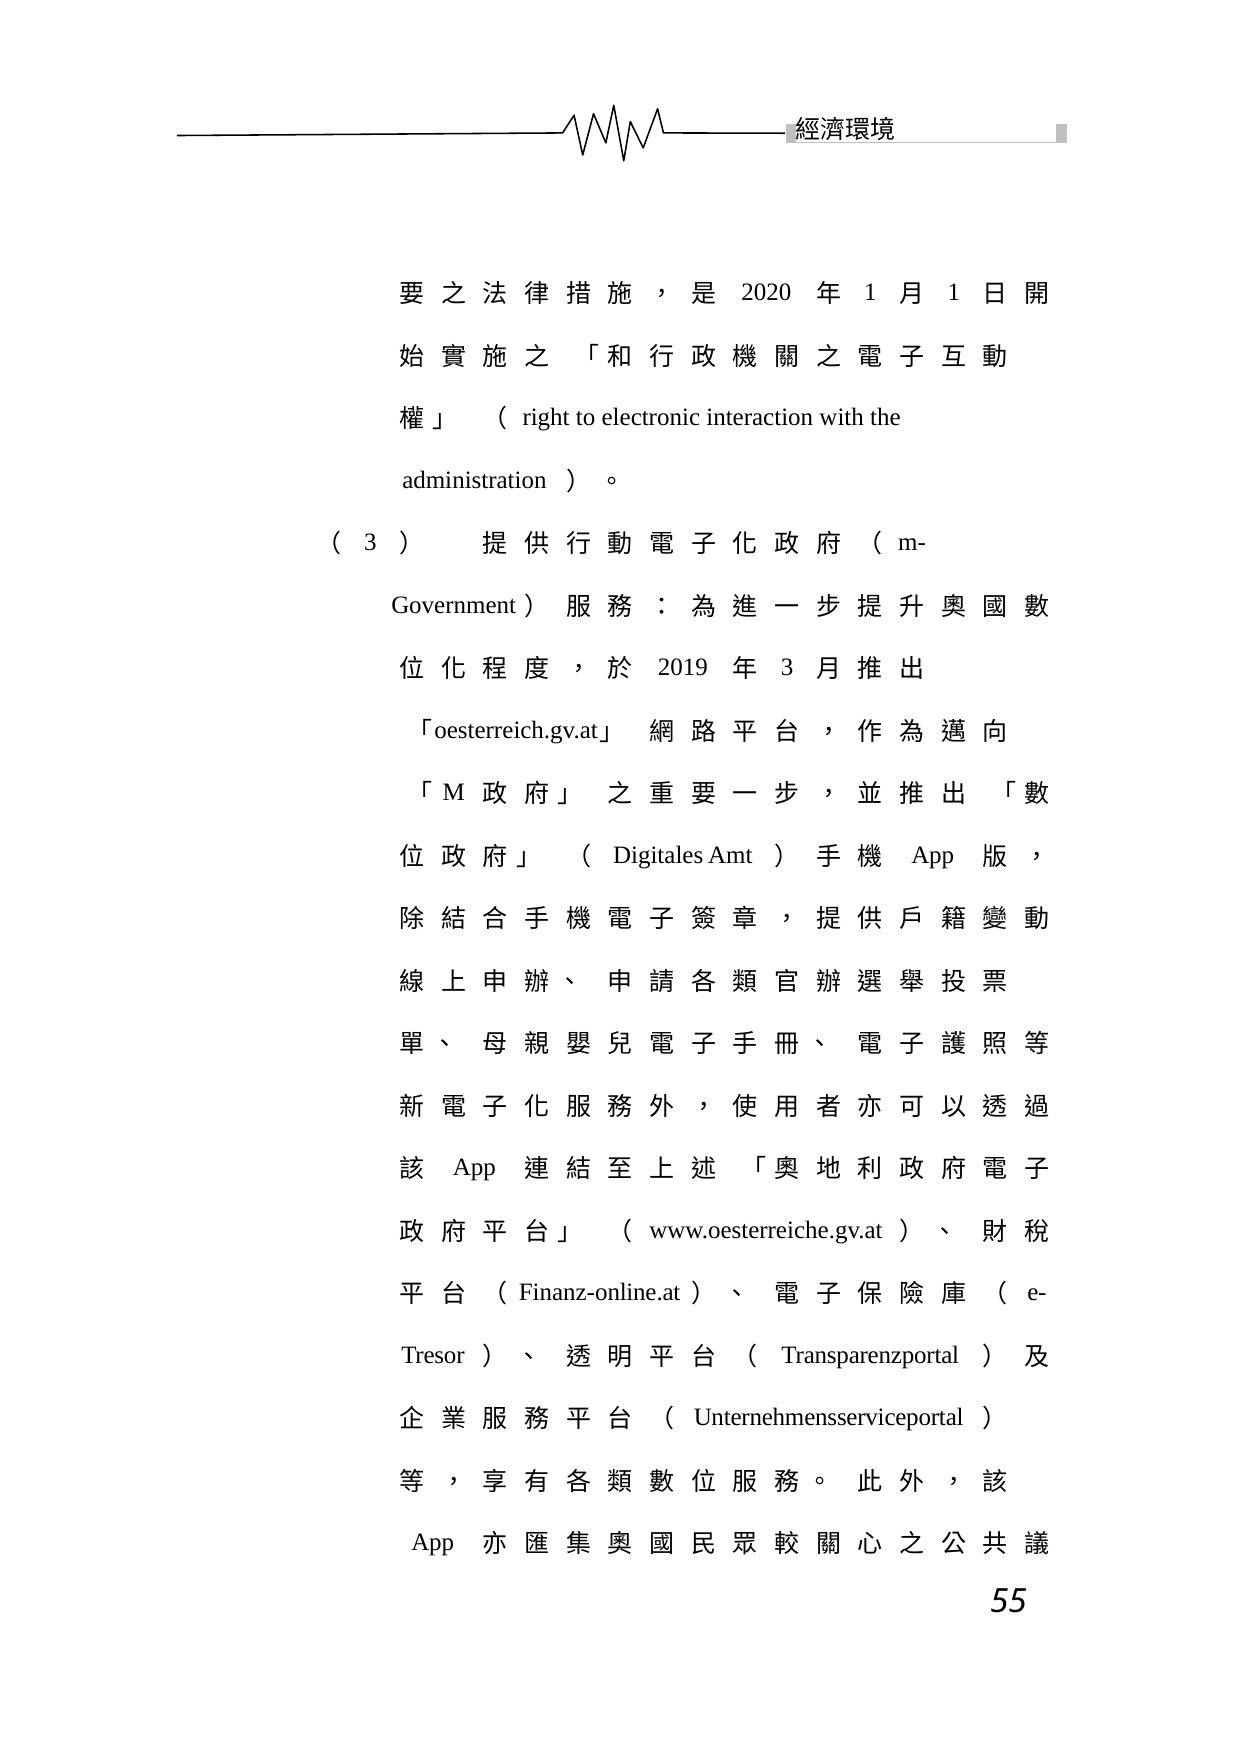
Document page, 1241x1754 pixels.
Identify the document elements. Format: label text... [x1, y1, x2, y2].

text （3） 提供行動電子化政府（m-Government）服務：為進一步提升奧國數位化程度，於2019年3月推出「oesterreich.gv.at」網路平台，作為邁向「M政府」之重要一步，並推出「數位政府」（Digitales Amt）手機App版，除結合手機電子簽章，提供戶籍變動線上申辦、申請各類官辦選舉投票單、母親嬰兒電子手冊、電子護照等新電子化服務外，使用者亦可以透過該App連結至上述「奧地利政府電子政府平台」（www.oesterreiche.gv.at）、財稅平台（Finanz-online.at）、電子保險庫（e-Tresor）、透明平台（Transparenzportal）及企業服務平台（Unternehmensserviceportal）等，享有各類數位服務。此外，該App亦匯集奧國民眾較關心之公共議 [306, 500, 1058, 1563]
text 要之法律措施，是2020年1月1日開始實施之「和行政機關之電子互動權」（right to electronic interaction with the administration）。 [306, 250, 1058, 500]
